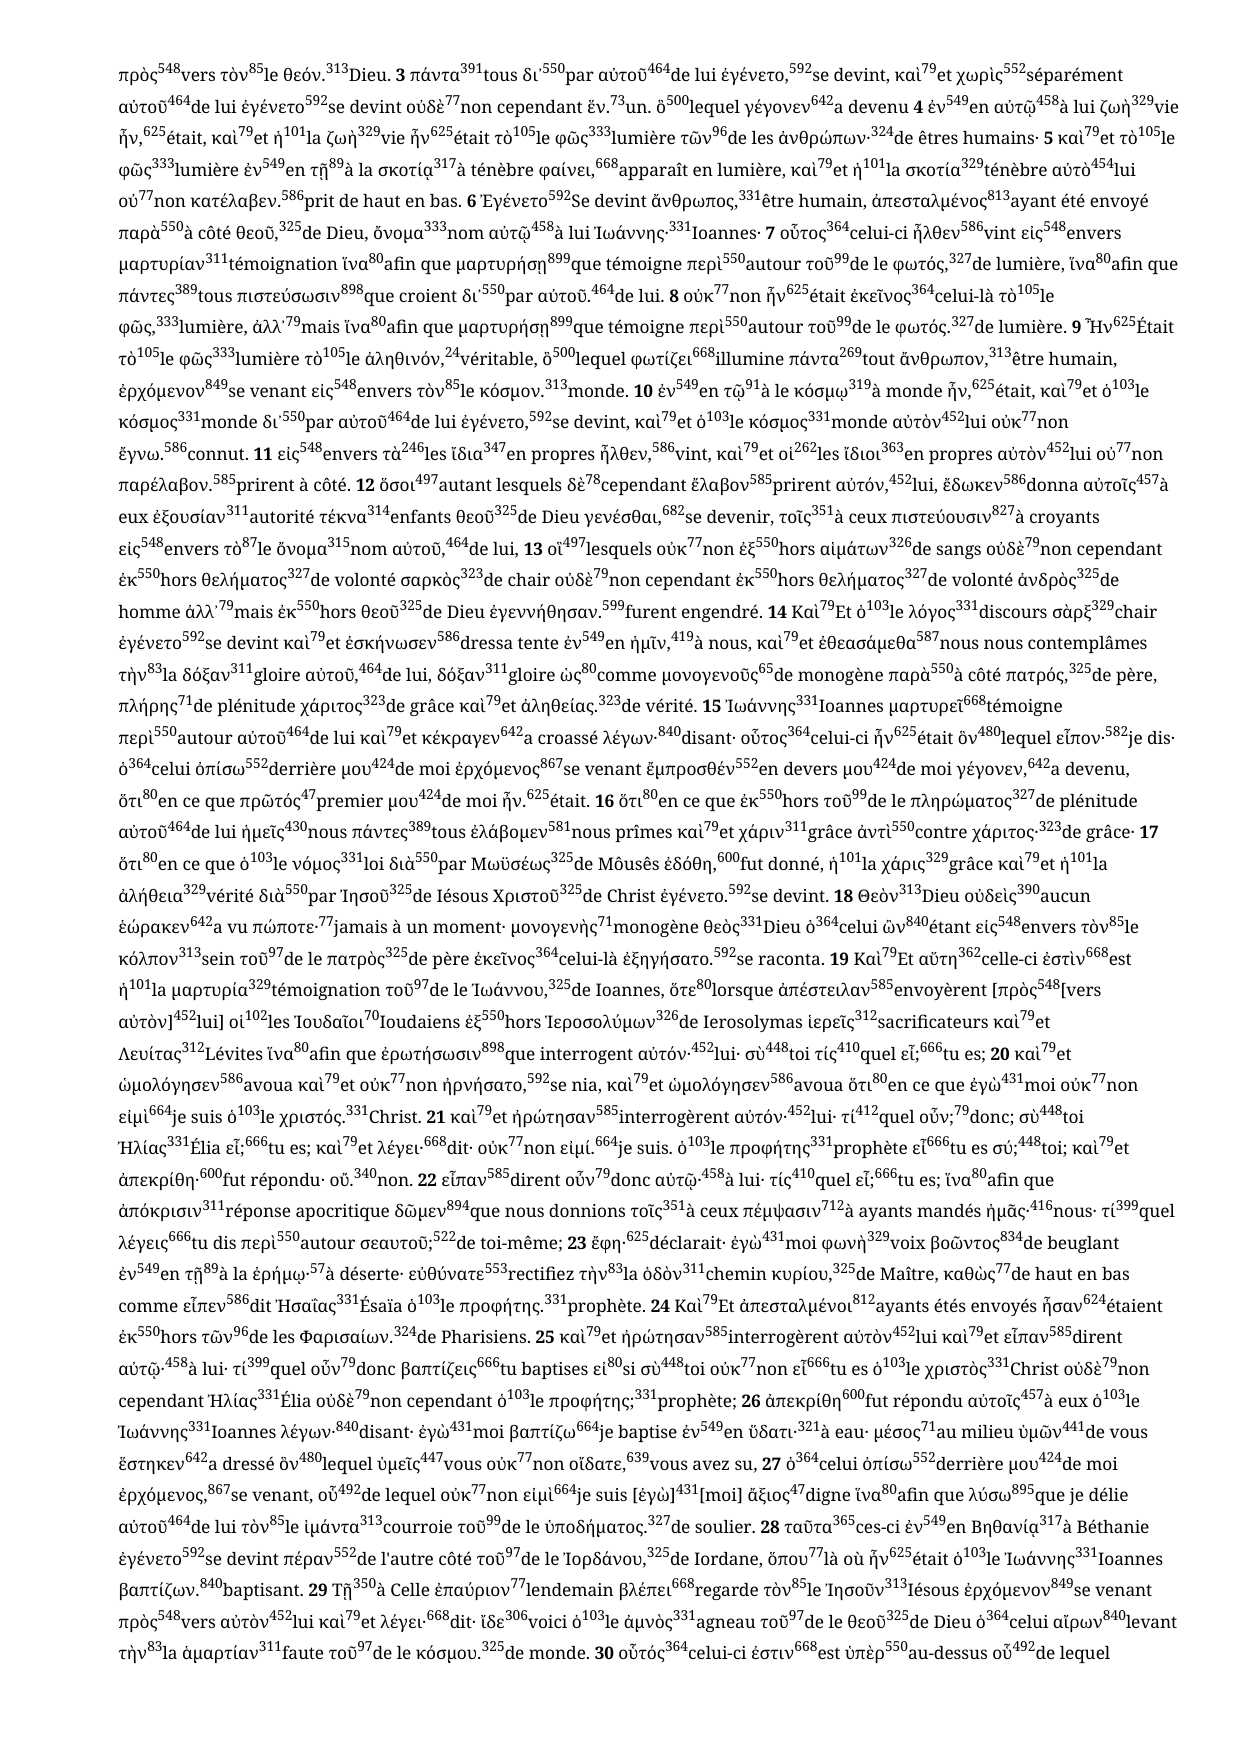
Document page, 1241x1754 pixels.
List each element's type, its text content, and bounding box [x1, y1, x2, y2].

text 1 Ἐν549En ἀρχῇ317à origine ἦν625était ὁ103le λόγος,331discours, καὶ79et ὁ103le λόγος331discours ἦν625était πρὸς548vers τὸν85le θεόν,313Dieu, καὶ79et θεὸς331Dieu ἦν625était ὁ103le λόγος.331discours. 2 οὗτος364celui-ci ἦν625était ἐν549en ἀρχῇ317à origine πρὸς548vers τὸν85le θεόν.313Dieu. 3 πάντα391tous δι᾽550par αὐτοῦ464de lui ἐγένετο,592se devint, καὶ79et χωρὶς552séparément αὐτοῦ464de lui ἐγένετο592se devint οὐδὲ77non cependant ἕν.73un. ὃ500lequel γέγονεν642a devenu 4 ἐν549en αὐτῷ458à lui ζωὴ329vie ἦν,625était, καὶ79et ἡ101la ζωὴ329vie ἦν625était τὸ105le φῶς333lumière τῶν96de les ἀνθρώπων·324de êtres humains· 5 καὶ79et τὸ105le φῶς333lumière ἐν549en τῇ89à la σκοτίᾳ317à ténèbre φαίνει,668apparaît en lumière, καὶ79et ἡ101la σκοτία329ténèbre αὐτὸ454lui οὐ77non κατέλαβεν.586prit de haut en bas. 6 Ἐγένετο592Se devint ἄνθρωπος,331être humain, ἀπεσταλμένος813ayant été envoyé παρὰ550à côté θεοῦ,325de Dieu, ὄνομα333nom αὐτῷ458à lui Ἰωάννης·331Ioannes· 7 οὗτος364celui-ci ἦλθεν586vint εἰς548envers μαρτυρίαν311témoignation ἵνα80afin que μαρτυρήσῃ899que témoigne περὶ550autour τοῦ99de le φωτός,327de lumière, ἵνα80afin que πάντες389tous πιστεύσωσιν898que croient δι᾽550par αὐτοῦ.464de lui. 8 οὐκ77non ἦν625était ἐκεῖνος364celui-là τὸ105le φῶς,333lumière, ἀλλ᾽79mais ἵνα80afin que μαρτυρήσῃ899que témoigne περὶ550autour τοῦ99de le φωτός.327de lumière. 9 Ἦν625Était τὸ105le φῶς333lumière τὸ105le ἀληθινόν,24véritable, ὃ500lequel φωτίζει668illumine πάντα269tout ἄνθρωπον,313être humain, ἐρχόμενον849se venant εἰς548envers τὸν85le κόσμον.313monde. 10 ἐν549en τῷ91à le κόσμῳ319à monde ἦν,625était, καὶ79et ὁ103le κόσμος331monde δι᾽550par αὐτοῦ464de lui ἐγένετο,592se devint, καὶ79et ὁ103le κόσμος331monde αὐτὸν452lui οὐκ77non ἔγνω.586connut. 11 εἰς548envers τὰ246les ἴδια347en propres ἦλθεν,586vint, καὶ79et οἱ262les ἴδιοι363en propres αὐτὸν452lui οὐ77non παρέλαβον.585prirent à côté. 12 ὅσοι497autant lesquels δὲ78cependant ἔλαβον585prirent αὐτόν,452lui, ἔδωκεν586donna αὐτοῖς457à eux ἐξουσίαν311autorité τέκνα314enfants θεοῦ325de Dieu γενέσθαι,682se devenir, τοῖς351à ceux πιστεύουσιν827à croyants εἰς548envers τὸ87le ὄνομα315nom αὐτοῦ,464de lui, 13 οἳ497lesquels οὐκ77non ἐξ550hors αἱμάτων326de sangs οὐδὲ79non cependant ἐκ550hors θελήματος327de volonté σαρκὸς323de chair οὐδὲ79non cependant ἐκ550hors θελήματος327de volonté ἀνδρὸς325de homme ἀλλ᾽79mais ἐκ550hors θεοῦ325de Dieu ἐγεννήθησαν.599furent engendré. 14 Καὶ79Et ὁ103le λόγος331discours σὰρξ329chair ἐγένετο592se devint καὶ79et ἐσκήνωσεν586dressa tente ἐν549en ἡμῖν,419à nous, καὶ79et ἐθεασάμεθα587nous nous contemplâmes τὴν83la δόξαν311gloire αὐτοῦ,464de lui, δόξαν311gloire ὡς80comme μονογενοῦς65de monogène παρὰ550à côté πατρός,325de père, πλήρης71de plénitude χάριτος323de grâce καὶ79et ἀληθείας.323de vérité. 15 Ἰωάννης331Ioannes μαρτυρεῖ668témoigne περὶ550autour αὐτοῦ464de lui καὶ79et κέκραγεν642a croassé λέγων·840disant· οὗτος364celui-ci ἦν625était ὃν480lequel εἶπον·582je dis· ὁ364celui ὀπίσω552derrière μου424de moi ἐρχόμενος867se venant ἔμπροσθέν552en devers μου424de moi γέγονεν,642a devenu, ὅτι80en ce que πρῶτός47premier μου424de moi ἦν.625était. 16 ὅτι80en ce que ἐκ550hors τοῦ99de le πληρώματος327de plénitude αὐτοῦ464de lui ἡμεῖς430nous πάντες389tous ἐλάβομεν581nous prîmes καὶ79et χάριν311grâce ἀντὶ550contre χάριτος·323de grâce· 17 ὅτι80en ce que ὁ103le νόμος331loi διὰ550par Μωϋσέως325de Môusês ἐδόθη,600fut donné, ἡ101la χάρις329grâce καὶ79et ἡ101la ἀλήθεια329vérité διὰ550par Ἰησοῦ325de Iésous Χριστοῦ325de Christ ἐγένετο.592se devint. 18 Θεὸν313Dieu οὐδεὶς390aucun ἑώρακεν642a vu πώποτε·77jamais à un moment· μονογενὴς71monogène θεὸς331Dieu ὁ364celui ὢν840étant εἰς548envers τὸν85le κόλπον313sein τοῦ97de le πατρὸς325de père ἐκεῖνος364celui-là ἐξηγήσατο.592se raconta. 19 Καὶ79Et αὕτη362celle-ci ἐστὶν668est ἡ101la μαρτυρία329témoignation τοῦ97de le Ἰωάννου,325de Ioannes, ὅτε80lorsque ἀπέστειλαν585envoyèrent [πρὸς548[vers αὐτὸν]452lui] οἱ102les Ἰουδαῖοι70Ioudaiens ἐξ550hors Ἱεροσολύμων326de Ierosolymas ἱερεῖς312sacrificateurs καὶ79et Λευίτας312Lévites ἵνα80afin que ἐρωτήσωσιν898que interrogent αὐτόν·452lui· σὺ448toi τίς410quel εἶ;666tu es; 20 καὶ79et ὡμολόγησεν586avoua καὶ79et οὐκ77non ἠρνήσατο,592se nia, καὶ79et ὡμολόγησεν586avoua ὅτι80en ce que ἐγὼ431moi οὐκ77non εἰμὶ664je suis ὁ103le χριστός.331Christ. 21 καὶ79et ἠρώτησαν585interrogèrent αὐτόν·452lui· τί412quel οὖν;79donc; σὺ448toi Ἠλίας331Élia εἶ;666tu es; καὶ79et λέγει·668dit· οὐκ77non εἰμί.664je suis. ὁ103le προφήτης331prophète εἶ666tu es σύ;448toi; καὶ79et ἀπεκρίθη·600fut répondu· οὔ.340non. 22 εἶπαν585dirent οὖν79donc αὐτῷ·458à lui· τίς410quel εἶ;666tu es; ἵνα80afin que ἀπόκρισιν311réponse apocritique δῶμεν894que nous donnions τοῖς351à ceux πέμψασιν712à ayants mandés ἡμᾶς·416nous· τί399quel λέγεις666tu dis περὶ550autour σεαυτοῦ;522de toi-même; 23 ἔφη·625déclarait· ἐγὼ431moi φωνὴ329voix βοῶντος834de beuglant ἐν549en τῇ89à la ἐρήμῳ·57à déserte· εὐθύνατε553rectifiez τὴν83la ὁδὸν311chemin κυρίου,325de Maître, καθὼς77de haut en bas comme εἶπεν586dit Ἠσαΐας331Ésaïa ὁ103le προφήτης.331prophète. 24 Καὶ79Et ἀπεσταλμένοι812ayants étés envoyés ἦσαν624étaient ἐκ550hors τῶν96de les Φαρισαίων.324de Pharisiens. 25 καὶ79et ἠρώτησαν585interrogèrent αὐτὸν452lui καὶ79et εἶπαν585dirent αὐτῷ·458à lui· τί399quel οὖν79donc βαπτίζεις666tu baptises εἰ80si σὺ448toi οὐκ77non εἶ666tu es ὁ103le χριστὸς331Christ οὐδὲ79non cependant Ἠλίας331Élia οὐδὲ79non cependant ὁ103le προφήτης;331prophète; 26 ἀπεκρίθη600fut répondu αὐτοῖς457à eux ὁ103le Ἰωάννης331Ioannes λέγων·840disant· ἐγὼ431moi βαπτίζω664je baptise ἐν549en ὕδατι·321à eau· μέσος71au milieu ὑμῶν441de vous ἕστηκεν642a dressé ὃν480lequel ὑμεῖς447vous οὐκ77non οἴδατε,639vous avez su, 27 ὁ364celui ὀπίσω552derrière μου424de moi ἐρχόμενος,867se venant, οὗ492de lequel οὐκ77non εἰμὶ664je suis [ἐγὼ]431[moi] ἄξιος47digne ἵνα80afin que λύσω895que je délie αὐτοῦ464de lui τὸν85le ἱμάντα313courroie τοῦ99de le ὑποδήματος.327de soulier. 28 ταῦτα365ces-ci ἐν549en Βηθανίᾳ317à Béthanie ἐγένετο592se devint πέραν552de l'autre côté τοῦ97de le Ἰορδάνου,325de Iordane, ὅπου77là où ἦν625était ὁ103le Ἰωάννης331Ioannes βαπτίζων.840baptisant. 29 Τῇ350à Celle ἐπαύριον77lendemain βλέπει668regarde τὸν85le Ἰησοῦν313Iésous ἐρχόμενον849se venant πρὸς548vers αὐτὸν452lui καὶ79et λέγει·668dit· ἴδε306voici ὁ103le ἀμνὸς331agneau τοῦ97de le θεοῦ325de Dieu ὁ364celui αἴρων840levant τὴν83la ἁμαρτίαν311faute τοῦ97de le κόσμου.325de monde. 30 οὗτός364celui-ci ἐστιν668est ὑπὲρ550au-dessus οὗ492de lequel ἐγὼ431moi εἶπον·582je dis· ὀπίσω552derrière μου424de moi ἔρχεται674se vient ἀνὴρ331homme ὃς498lequel ἔμπροσθέν552en devers μου424de moi γέγονεν,642a devenu, ὅτι80en ce que πρῶτός47premier μου424de moi ἦν.625était. 31 κἀγὼ431et moi οὐκ77non ᾔδειν655j'avais su αὐτόν,452lui, ἀλλ᾽79mais ἵνα80afin que φανερωθῇ911que soit rendu visible τῷ91à le Ἰσραὴλ319à Israël διὰ548par le fait de τοῦτο348ce-ci ἦλθον582je vins ἐγὼ431moi ἐν549en ὕδατι321à eau βαπτίζων.840baptisant. 32 Καὶ79Et ἐμαρτύρησεν586témoigna Ἰωάννης331Ioannes λέγων840disant ὅτι80en ce que τεθέαμαι644je m'ai contemplé τὸ87le πνεῦμα315souffle καταβαῖνον824descendant ὡς80comme περιστερὰν311colombe ἐξ550hors οὐρανοῦ325de ciel καὶ79et ἔμεινεν586resta ἐπ᾽548sur αὐτόν.452lui. 33 κἀγὼ431et moi οὐκ77non ᾔδειν655j'avais su αὐτόν,452lui, ἀλλ᾽79mais ὁ364celui πέμψας721ayant mandé με417moi βαπτίζειν689baptiser ἐν549en ὕδατι321à eau ἐκεῖνός364celui-là μοι420à moi εἶπεν·586dit· ἐφ᾽548sur ὃν480lequel ἂν340le cas échéant ἴδῃς897que tu voies τὸ87le πνεῦμα315souffle καταβαῖνον824descendant καὶ79et μένον824restant ἐπ᾽548sur αὐτόν,452lui, οὗτός469celui-ci ἐστιν668est ὁ364celui βαπτίζων840baptisant ἐν549en πνεύματι321à souffle ἁγίῳ.12à saint. 34 κἀγὼ431et moi ἑώρακα638j'ai vu καὶ79et μεμαρτύρηκα638j'ai témoigné ὅτι80en ce que οὗτός364celui-ci ἐστιν668est ὁ103le υἱὸς331fils τοῦ97de le θεοῦ.325de Dieu. 35 Τῇ350à Celle ἐπαύριον77lendemain πάλιν77de nouveau εἱστήκει659avait dressé ὁ103le Ἰωάννης331Ioannes καὶ79et ἐκ550hors τῶν96de les μαθητῶν324de disciples αὐτοῦ464de lui δύο70deux 36 καὶ79et ἐμβλέψας721ayant entré regard τῷ91à le Ἰησοῦ319à Iésous περιπατοῦντι828à piétinant autour λέγει·668dit· ἴδε306voici ὁ103le ἀμνὸς331agneau τοῦ97de le θεοῦ.325de Dieu. 37 καὶ79et ἤκουσαν585écoutèrent οἱ102les δύο196deux μαθηταὶ330disciples αὐτοῦ464de lui λαλοῦντος834de bavardant καὶ79et ἠκολούθησαν585suivirent τῷ91à le Ἰησοῦ.319à Iésous. 38 στραφεὶς760ayant été tourné δὲ78cependant ὁ103le Ἰησοῦς331Iésous καὶ79et θεασάμενος740se ayant contemplé αὐτοὺς451eux ἀκολουθοῦντας821suivants λέγει668dit αὐτοῖς·457à eux· τί399quel ζητεῖτε;665vous cherchez; οἱ468ceux δὲ78cependant εἶπαν585dirent αὐτῷ·458à lui· ῥαββί,337rabbi, ὃ500lequel λέγεται680est dit μεθερμηνευόμενον893étant traduit διδάσκαλε,337enseignant, ποῦ77où? μένεις;666tu restes; 39 λέγει668dit αὐτοῖς·457à eux· ἔρχεσθε573que vous vous venez καὶ79et ὄψεσθε.609vous vous verrez. ἦλθαν585vinrent οὖν79donc καὶ79et εἶδαν585virent ποῦ77où? μένει668reste καὶ79et παρ᾽549à côté αὐτῷ458à lui ἔμειναν585restèrent τὴν83la ἡμέραν311journée ἐκείνην·136celle-là· ὥρα329heure ἦν625était ὡς551comme δεκάτη.69dixième. 40 Ἦν625Était Ἀνδρέας331André ὁ103le ἀδελφὸς331frère Σίμωνος325de Simon Πέτρου325de Pierre εἷς71un ἐκ550hors τῶν96de les δύο64de deux τῶν357de ceux ἀκουσάντων715de ayants écoutés παρὰ550à côté Ἰωάννου325de Ioannes καὶ79et ἀκολουθησάντων715de ayants suivis αὐτῷ·458à lui· 41 εὑρίσκει668trouve οὗτος364celui-ci πρῶτον77premièrement τὸν85le ἀδελφὸν313frère τὸν245le ἴδιον115en propre Σίμωνα313Simon καὶ79et λέγει668dit αὐτῷ·458à lui· εὑρήκαμεν637nous avons trouvé τὸν85le Μεσσίαν,313Messia, ὅ500lequel ἐστιν668est μεθερμηνευόμενον893étant traduit χριστός.331Christ. 42 ἤγαγεν586conduisit αὐτὸν452lui πρὸς548vers τὸν85le Ἰησοῦν.313Iésous. ἐμβλέψας721ayant entré regard αὐτῷ458à lui ὁ103le Ἰησοῦς331Iésous εἶπεν·586dit· σὺ448toi εἶ666tu es Σίμων331Simon ὁ103le υἱὸς331fils Ἰωάννου,325de Ioannes, σὺ448toi κληθήσῃ617tu seras appelé Κηφᾶς,331Képhas, ὃ500lequel ἑρμηνεύεται680est interprété Πέτρος.331Pierre. 43 Τῇ350à Celle ἐπαύριον77lendemain ἠθέλησεν586voulut ἐξελθεῖν681sortir εἰς548envers τὴν83la Γαλιλαίαν311Galilée καὶ79et εὑρίσκει668trouve Φίλιππον.313Philippe. καὶ79et λέγει668dit αὐτῷ458à lui ὁ103le Ἰησοῦς·331Iésous· ἀκολούθει570suis μοι.420à moi. 44 ἦν625était δὲ78cependant ὁ103le Φίλιππος331Philippe ἀπὸ550au loin Βηθσαϊδά,323de Bethsaïda, ἐκ550hors τῆς95de la πόλεως323de cité Ἀνδρέου325de André καὶ79et Πέτρου.325de Pierre. 45 εὑρίσκει668trouve Φίλιππος331Philippe τὸν85le Ναθαναὴλ313Nathanaël καὶ79et λέγει668dit αὐτῷ·458à lui· ὃν480lequel ἔγραψεν586grapha Μωϋσῆς331Môusês ἐν549en τῷ91à le νόμῳ319à loi καὶ79et οἱ102les προφῆται330prophètes εὑρήκαμεν,637nous avons trouvé, Ἰησοῦν313Iésous υἱὸν313fils τοῦ97de le Ἰωσὴφ325de Ioseph τὸν480celui ἀπὸ550au loin Ναζαρέτ.323de Nazareth. 46 καὶ79et εἶπεν586dit αὐτῷ458à lui Ναθαναήλ·331Nathanaël· ἐκ550hors Ναζαρὲτ323de Nazareth δύναταί674se peut τι289un quelconque ἀγαθὸν73bon εἶναι;689être; λέγει668dit αὐτῷ458à lui [ὁ]103[le] Φίλιππος·331Philippe· ἔρχου574te viens καὶ79et ἴδε.554vois. 47 Εἶδεν586Vit ὁ103le Ἰησοῦς331Iésous τὸν85le Ναθαναὴλ313Nathanaël ἐρχόμενον849se venant πρὸς548vers αὐτὸν452lui καὶ79et λέγει668dit περὶ550autour αὐτοῦ·464de lui· ἴδε306voici ἀληθῶς77vraiment Ἰσραηλίτης331Israélite ἐν549en ᾧ486à lequel δόλος331fraude οὐκ77non ἔστιν.668est. 48 λέγει668dit αὐτῷ458à lui Ναθαναήλ·331Nathanaël· πόθεν77d'où? με417moi γινώσκεις;666tu connais; ἀπεκρίθη600fut répondu Ἰησοῦς331Iésous καὶ79et εἶπεν586dit αὐτῷ·458à lui· πρὸ550d'avant τοῦ360de ce σε437toi Φίλιππον313Philippe φωνῆσαι681voixer ὄντα822étant ὑπὸ548sous τὴν83la συκῆν311figuier εἶδόν582je vis σε.437toi. 49 ἀπεκρίθη600fut répondu αὐτῷ458à lui Ναθαναήλ·331Nathanaël· ῥαββί,337rabbi, σὺ448toi εἶ666tu es ὁ103le υἱὸς331fils τοῦ97de le θεοῦ,325de Dieu, σὺ448toi βασιλεὺς331roi εἶ666tu es τοῦ97de le Ἰσραήλ.325de Israël. 50 ἀπεκρίθη600fut répondu Ἰησοῦς331Iésous καὶ79et εἶπεν586dit αὐτῷ·458à lui· ὅτι80en ce que εἶπόν582je dis σοι439à toi ὅτι80en ce que εἶδόν582je vis σε437toi ὑποκάτω552en dessous vers le bas τῆς95de la συκῆς,323de figuier, πιστεύεις;666tu crois; μείζω54plus grands τούτων359de ces-ci ὄψῃ.610tu te verras. 51 καὶ79et λέγει668dit αὐτῷ·458à lui· ἀμὴν304amen ἀμὴν304amen λέγω664je dis ὑμῖν,438à vous, ὄψεσθε609vous vous verrez τὸν85le οὐρανὸν313ciel ἀνεῳγότα770ayant ouvert καὶ79et τοὺς84les ἀγγέλους312anges τοῦ97de le θεοῦ325de Dieu ἀναβαίνοντας821montants καὶ79et καταβαίνοντας821descendants ἐπὶ548sur τὸν85le υἱὸν313fils τοῦ97de le ἀνθρώπου.325de être humain. [118, 59, 1181, 1665]
